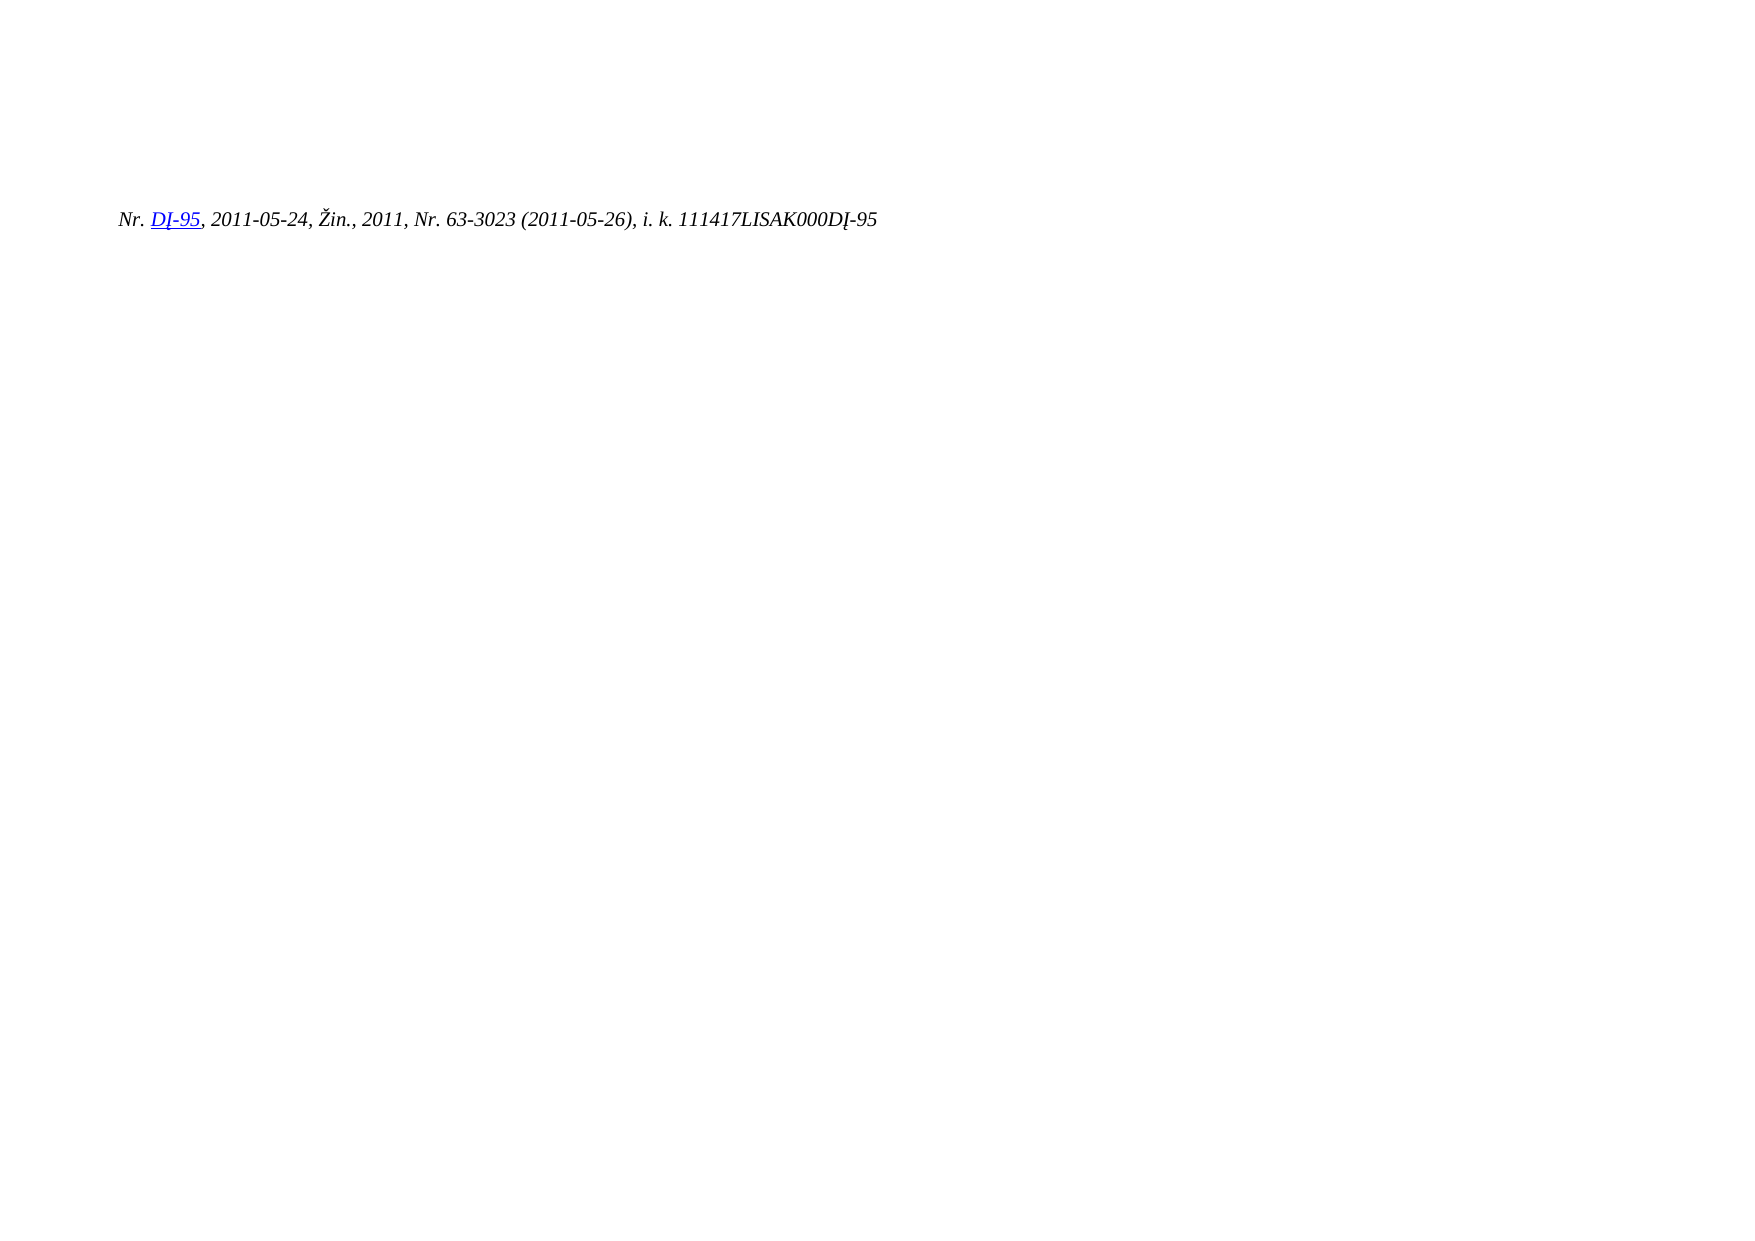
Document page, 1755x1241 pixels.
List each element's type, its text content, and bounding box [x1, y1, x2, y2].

text Nr. DĮ-95, 2011-05-24, Žin., 2011, Nr. 63-3023 (2011-05-26), i. k. 111417LISAK000DĮ-95 [118, 207, 1636, 231]
